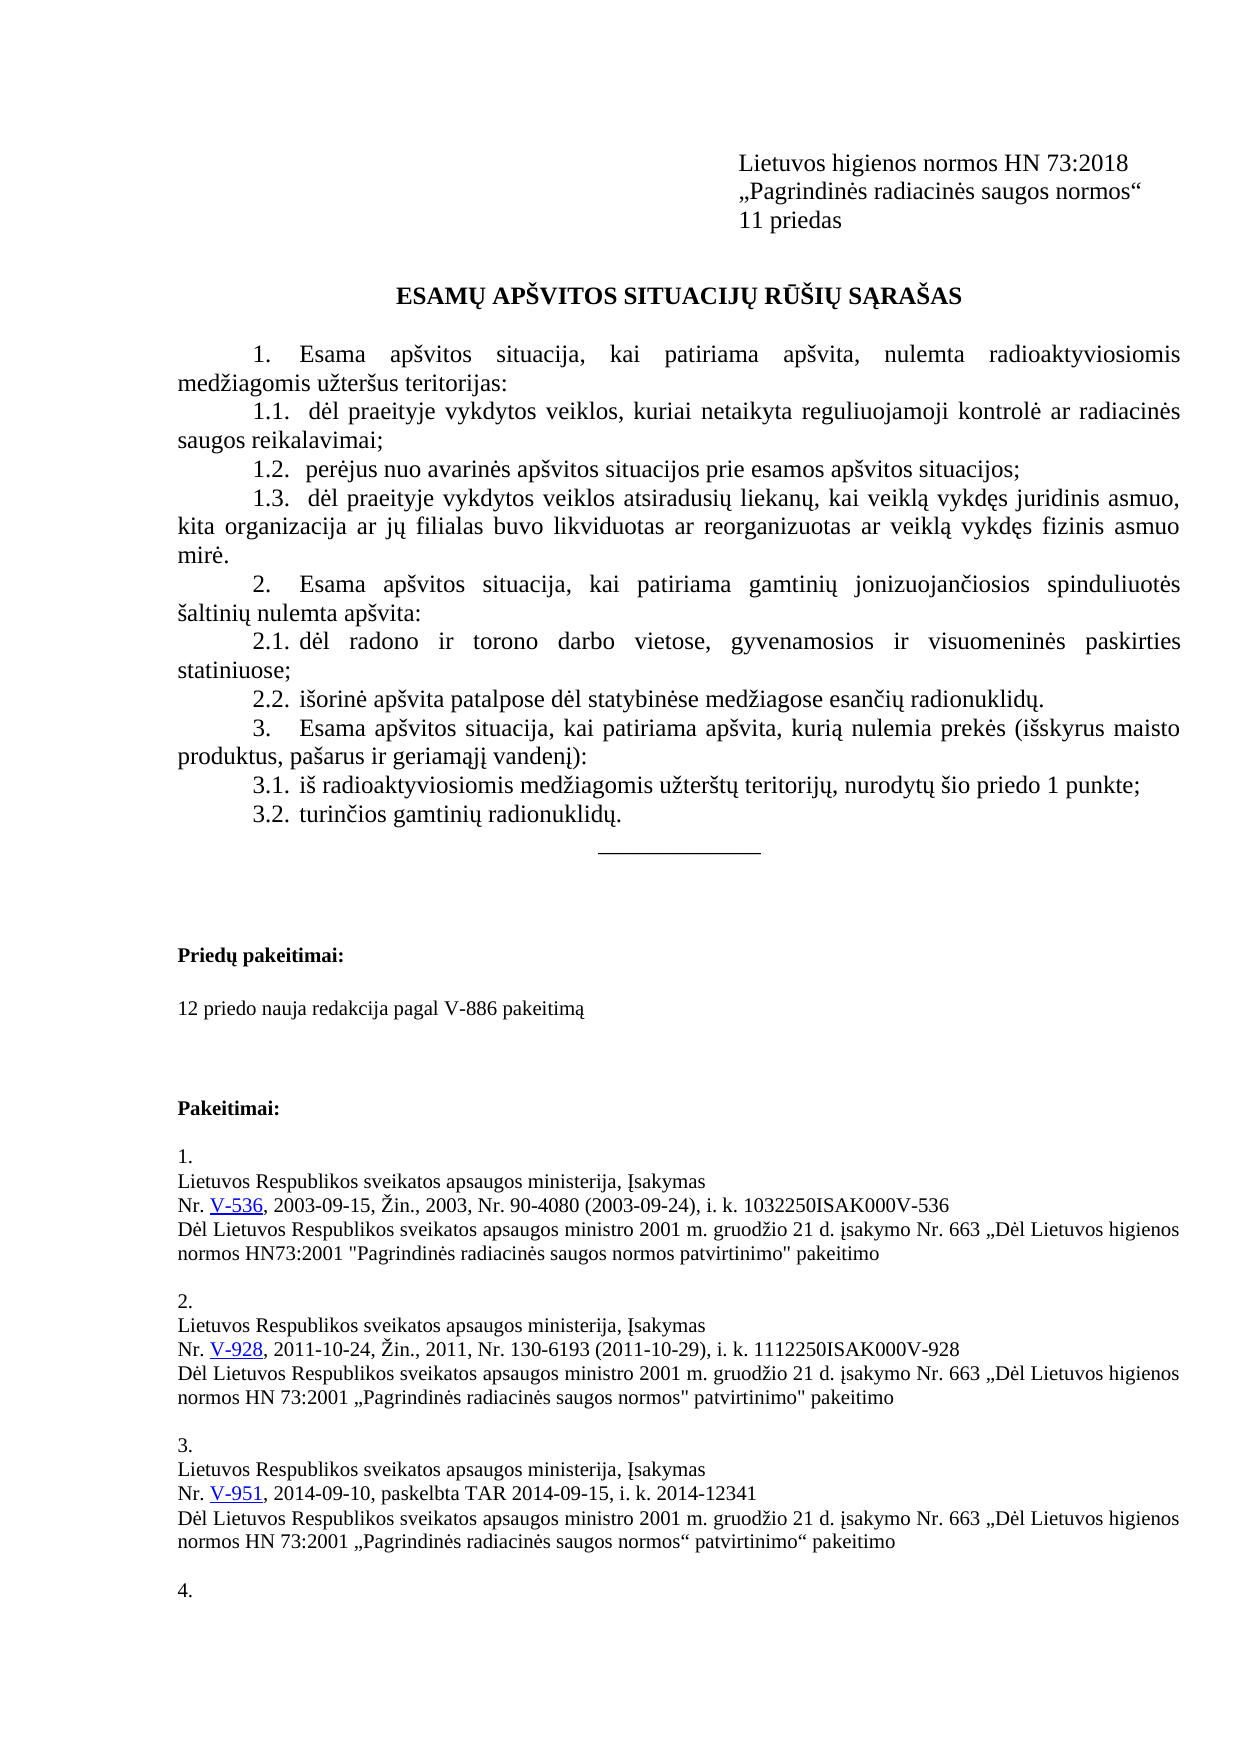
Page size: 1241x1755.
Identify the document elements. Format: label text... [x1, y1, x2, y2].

text Lietuvos Respublikos sveikatos apsaugos ministerija, Įsakymas [177, 1168, 1181, 1193]
text Dėl Lietuvos Respublikos sveikatos apsaugos ministro 2001 m. gruodžio 21 d. įsakymo Nr. 663 „Dėl Lietuvos higienos normos HN 73:2001 „Pagrindinės radiacinės saugos normos" patvirtinimo" pakeitimo [177, 1361, 1181, 1409]
text 12 priedo nauja redakcija pagal V-886 pakeitimą [177, 995, 1181, 1019]
text Nr. V-928, 2011-10-24, Žin., 2011, Nr. 130-6193 (2011-10-29), i. k. 1112250ISAK000V-928 [177, 1337, 1181, 1361]
text 3. [177, 1433, 1181, 1457]
text 2. [177, 1289, 1181, 1313]
text Nr. V-536, 2003-09-15, Žin., 2003, Nr. 90-4080 (2003-09-24), i. k. 1032250ISAK000V-536 [177, 1193, 1181, 1217]
text 2. Esama apšvitos situacija, kai patiriama gamtinių jonizuojančiosios spinduliuotės šaltinių nulemta apšvita: [177, 569, 1181, 626]
text 1. Esama apšvitos situacija, kai patiriama apšvita, nulemta radioaktyviosiomis medžiagomis užteršus teritorijas: [177, 339, 1181, 396]
text 2.2. išorinė apšvita patalpose dėl statybinėse medžiagose esančių radionuklidų. [177, 684, 1181, 713]
text Priedų pakeitimai: [177, 943, 1181, 967]
text 4. [177, 1578, 1181, 1602]
text 11 priedas [738, 205, 1181, 234]
text 1.3. dėl praeityje vykdytos veiklos atsiradusių liekanų, kai veiklą vykdęs juridinis asmuo, kita organizacija ar jų filialas buvo likviduotas ar reorganizuotas ar veiklą vykdęs fizinis asmuo mirė. [177, 483, 1181, 569]
text „Pagrindinės radiacinės saugos normos“ [738, 176, 1181, 205]
text Dėl Lietuvos Respublikos sveikatos apsaugos ministro 2001 m. gruodžio 21 d. įsakymo Nr. 663 „Dėl Lietuvos higienos normos HN 73:2001 „Pagrindinės radiacinės saugos normos“ patvirtinimo“ pakeitimo [177, 1505, 1181, 1553]
text 1.1. dėl praeityje vykdytos veiklos, kuriai netaikyta reguliuojamoji kontrolė ar radiacinės saugos reikalavimai; [177, 396, 1181, 454]
text esamų apšvitos situacijų rūšių sąrašas [177, 281, 1181, 310]
text 3.1. iš radioaktyviosiomis medžiagomis užterštų teritorijų, nurodytų šio priedo 1 punkte; [177, 770, 1181, 799]
text Dėl Lietuvos Respublikos sveikatos apsaugos ministro 2001 m. gruodžio 21 d. įsakymo Nr. 663 „Dėl Lietuvos higienos normos HN73:2001 "Pagrindinės radiacinės saugos normos patvirtinimo" pakeitimo [177, 1217, 1181, 1265]
text 3. Esama apšvitos situacija, kai patiriama apšvita, kurią nulemia prekės (išskyrus maisto produktus, pašarus ir geriamąjį vandenį): [177, 713, 1181, 770]
text 1.2. perėjus nuo avarinės apšvitos situacijos prie esamos apšvitos situacijos; [177, 454, 1181, 483]
text Lietuvos Respublikos sveikatos apsaugos ministerija, Įsakymas [177, 1313, 1181, 1337]
text Pakeitimai: [177, 1096, 1181, 1120]
text 2.1. dėl radono ir torono darbo vietose, gyvenamosios ir visuomeninės paskirties statiniuose; [177, 626, 1181, 684]
text Nr. V-951, 2014-09-10, paskelbta TAR 2014-09-15, i. k. 2014-12341 [177, 1481, 1181, 1505]
text _____________ [177, 828, 1181, 856]
text 3.2. turinčios gamtinių radionuklidų. [177, 799, 1181, 828]
text 1. [177, 1144, 1181, 1168]
text Lietuvos Respublikos sveikatos apsaugos ministerija, Įsakymas [177, 1457, 1181, 1481]
text Lietuvos higienos normos HN 73:2018 [738, 148, 1181, 176]
